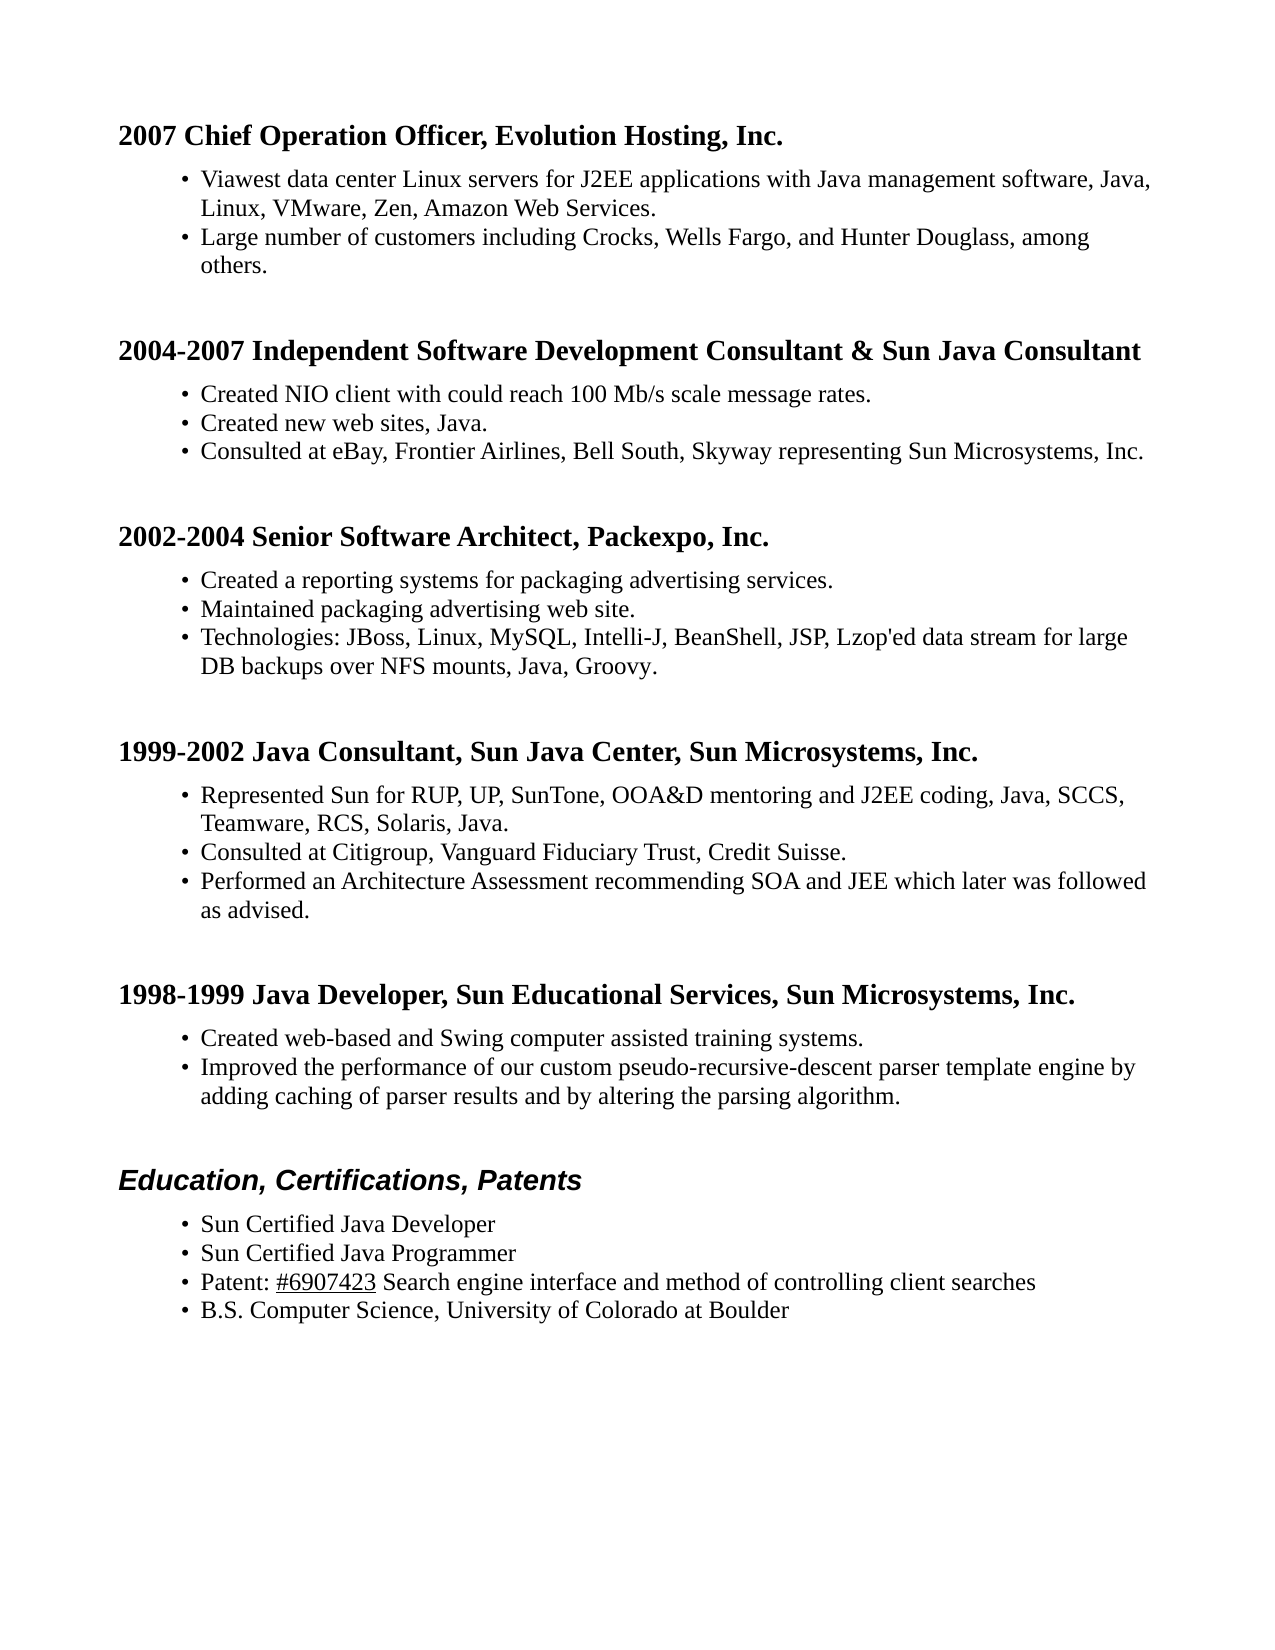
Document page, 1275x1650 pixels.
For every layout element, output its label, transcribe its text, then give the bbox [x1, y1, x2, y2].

list B.S. Computer Science, University of Colorado at Boulder [200, 1296, 1157, 1324]
list Sun Certified Java Programmer [200, 1238, 1157, 1267]
list Patent: #6907423 Search engine interface and method of controlling client searches [200, 1267, 1157, 1296]
list Created a reporting systems for packaging advertising services. [200, 565, 1157, 594]
list Large number of customers including Crocks, Wells Fargo, and Hunter Douglass, among others. [181, 222, 1157, 279]
subtitle 2002-2004 Senior Software Architect, Packexpo, Inc. [118, 519, 1157, 552]
subtitle 2004-2007 Independent Software Development Consultant & Sun Java Consultant [118, 333, 1157, 366]
list Created web-based and Swing computer assisted training systems. [200, 1023, 1157, 1052]
list Viawest data center Linux servers for J2EE applications with Java management software, Java, Linux, VMware, Zen, Amazon Web Services. [181, 164, 1157, 222]
list Performed an Architecture Assessment recommending SOA and JEE which later was followed as advised. [181, 866, 1157, 923]
list Sun Certified Java Developer [200, 1209, 1157, 1238]
list Created new web sites, Java. [200, 408, 1157, 436]
list Maintained packaging advertising web site. [200, 594, 1157, 622]
list Consulted at Citigroup, Vanguard Fiduciary Trust, Credit Suisse. [200, 837, 1157, 866]
list Created NIO client with could reach 100 Mb/s scale message rates. [200, 379, 1157, 408]
subtitle 2007 Chief Operation Officer, Evolution Hosting, Inc. [118, 118, 1157, 152]
list Represented Sun for RUP, UP, SunTone, OOA&D mentoring and J2EE coding, Java, SCCS, Teamware, RCS, Solaris, Java. [181, 780, 1157, 837]
subtitle Education, Certifications, Patents [118, 1163, 1157, 1197]
list Improved the performance of our custom pseudo-recursive-descent parser template engine by adding caching of parser results and by altering the parsing algorithm. [181, 1052, 1157, 1109]
subtitle 1998-1999 Java Developer, Sun Educational Services, Sun Microsystems, Inc. [118, 977, 1157, 1011]
list Technologies: JBoss, Linux, MySQL, Intelli-J, BeanShell, JSP, Lzop'ed data stream for large DB backups over NFS mounts, Java, Groovy. [181, 622, 1157, 680]
list Consulted at eBay, Frontier Airlines, Bell South, Skyway representing Sun Microsystems, Inc. [200, 436, 1157, 465]
subtitle 1999-2002 Java Consultant, Sun Java Center, Sun Microsystems, Inc. [118, 734, 1157, 767]
